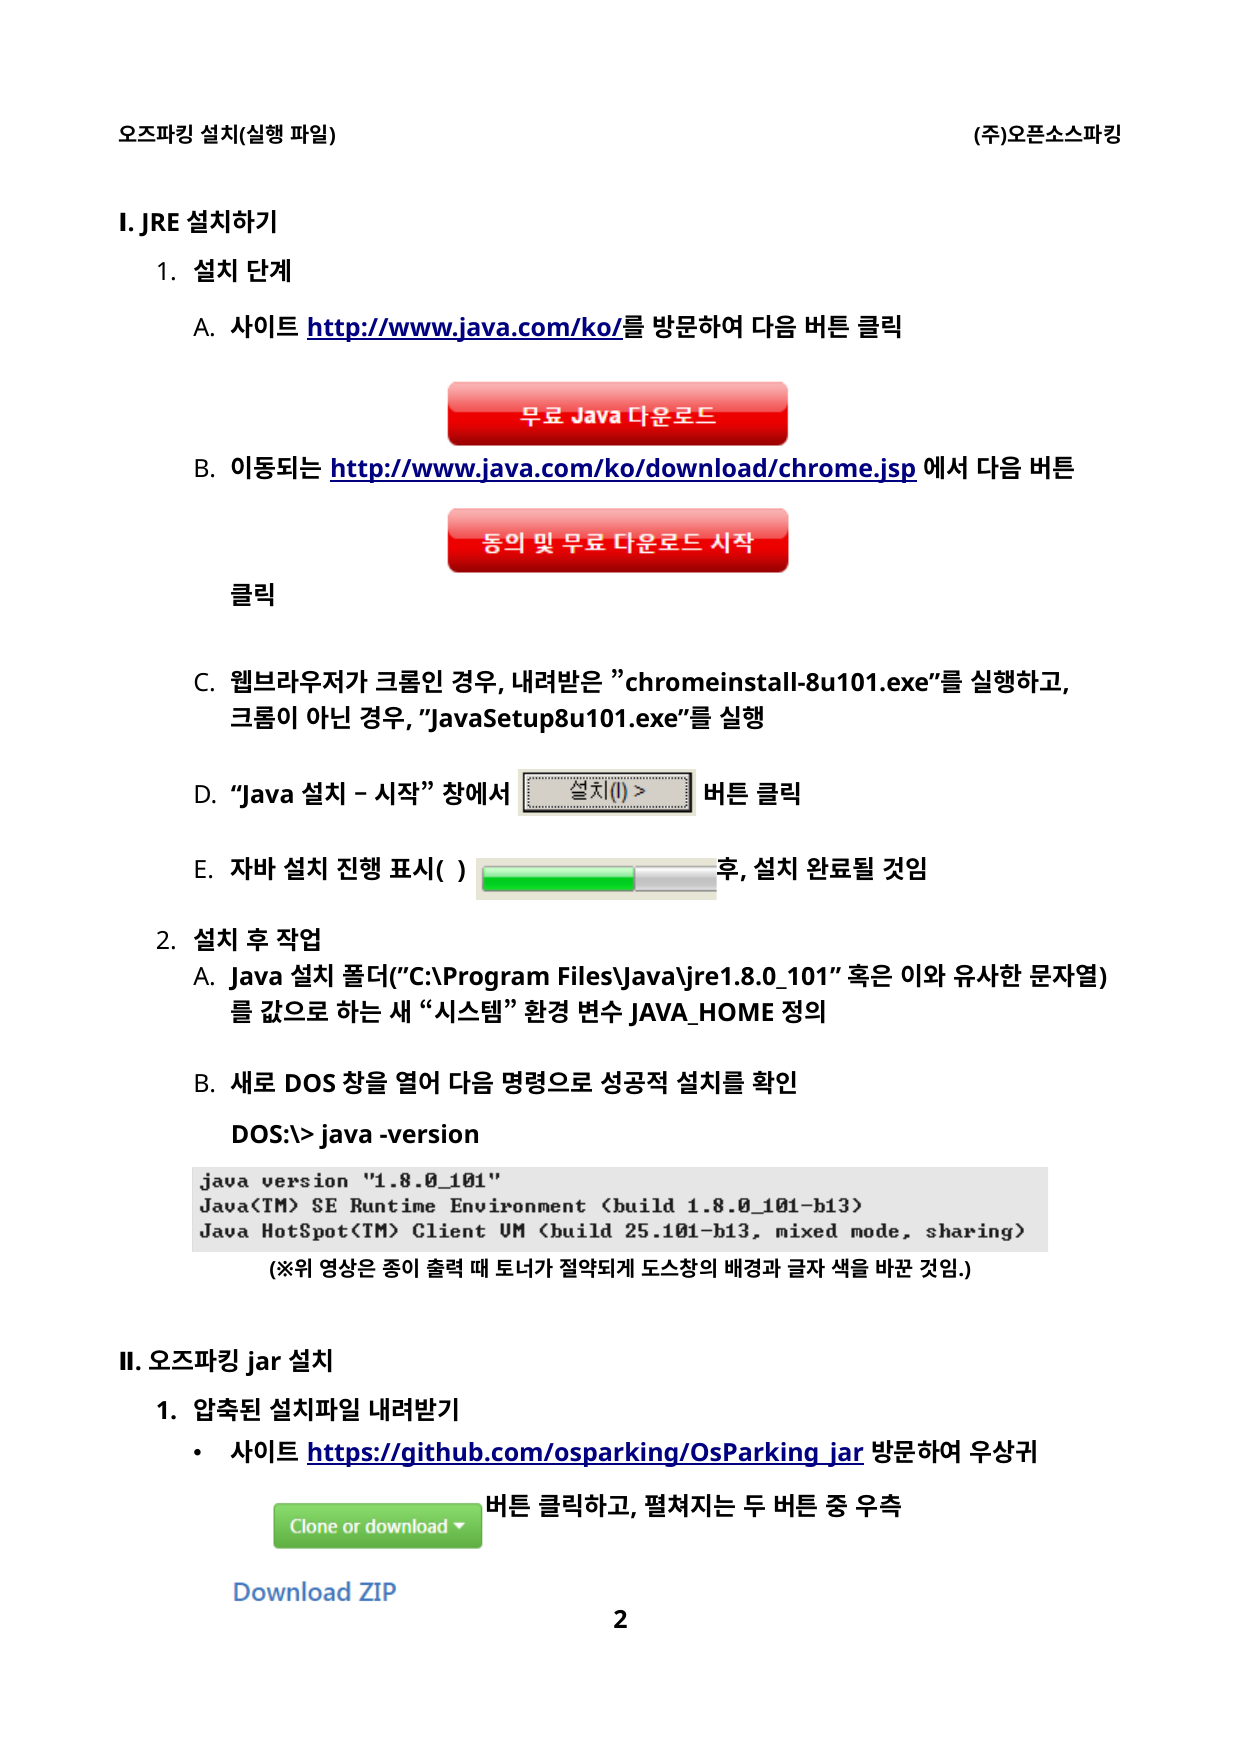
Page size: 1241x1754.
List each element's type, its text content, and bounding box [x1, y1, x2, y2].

picture [476, 858, 717, 900]
list 설치 후 작업 [156, 920, 1122, 957]
picture [445, 380, 795, 449]
list 사이트 https://github.com/osparking/OsParking_jar 방문하여 우상귀 버튼 클릭하고, 펼쳐지는 두 버튼 중 우측 [193, 1432, 1122, 1523]
list 웹브라우저가 크롬인 경우, 내려받은 ”chromeinstall-8u101.exe”를 실행하고, 크롬이 아닌 경우, ”JavaSetup8u101.exe”를 실행 [193, 662, 1122, 769]
subtitle Ⅰ. JRE 설치하기 [118, 203, 1122, 239]
list 새로 DOS 창을 열어 다음 명령으로 성공적 설치를 확인 DOS:\> java -version [193, 1063, 1122, 1168]
picture [517, 769, 697, 816]
subtitle Ⅱ. 오즈파킹 jar 설치 [118, 1341, 1122, 1378]
text (※위 영상은 종이 출력 때 토너가 절약되게 도스창의 배경과 글자 색을 바꾼 것임.) [118, 1252, 1122, 1282]
list 압축된 설치파일 내려받기 [156, 1390, 1122, 1426]
picture [446, 507, 795, 576]
list 설치 단계 [156, 252, 1122, 307]
list Java 설치 폴더(”C:\Program Files\Java\jre1.8.0_101” 혹은 이와 유사한 문자열)를 값으로 하는 새 “시스템” 환경 변수 JAVA_HOME 정의 [193, 957, 1122, 1063]
list 이동되는 http://www.java.com/ko/download/chrome.jsp 에서 다음 버튼 클릭 [193, 378, 1122, 662]
picture [192, 1167, 1049, 1252]
picture [270, 1497, 486, 1550]
list 자바 설치 진행 표시( )후, 설치 완료될 것임 [193, 850, 1122, 886]
list “Java 설치 – 시작” 창에서 버튼 클릭 [193, 769, 1122, 850]
picture [217, 1568, 413, 1617]
list 사이트 http://www.java.com/ko/를 방문하여 다음 버튼 클릭 [193, 307, 1122, 378]
